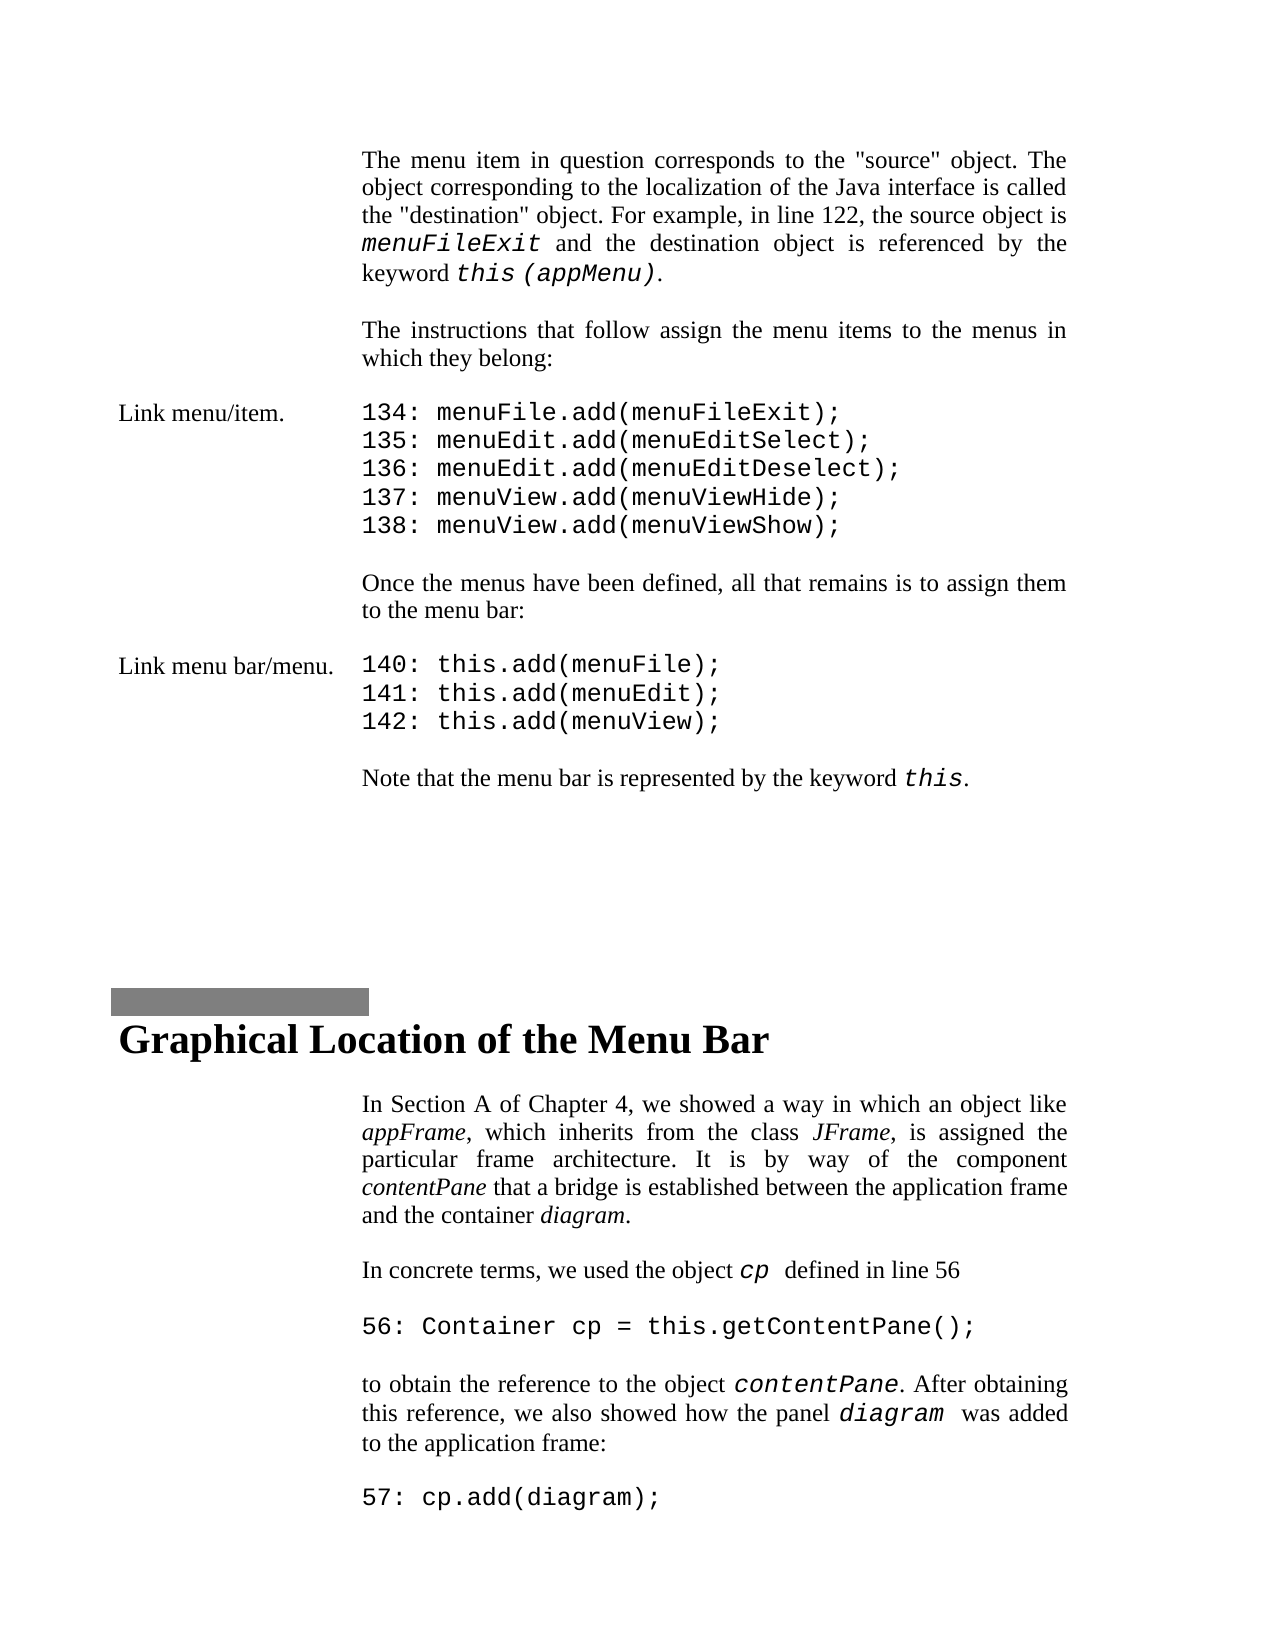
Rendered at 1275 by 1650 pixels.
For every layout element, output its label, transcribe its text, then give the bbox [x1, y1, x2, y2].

table_header 57: cp.add(diagram); [354, 1485, 1075, 1513]
table_header The instructions that follow assign the menu items to the menus in which they belong: [354, 316, 1075, 372]
table_header to obtain the reference to the object contentPane. After obtaining this reference, we also showed how the panel diagram was added to the application frame: [354, 1370, 1075, 1457]
table_header [111, 988, 369, 1016]
table_header [111, 1090, 354, 1228]
table_header Once the menus have been defined, all that remains is to assign them to the menu bar: [354, 569, 1075, 624]
table_header [111, 1485, 354, 1513]
table_header Link menu/item. [111, 399, 354, 541]
table_header The menu item in question corresponds to the "source" object. The object corresponding to the localization of the Java interface is called the "destination" object. For example, in line 122, the source object is menuFileExit and the destination object is referenced by the keyword this (appMenu). [354, 146, 1075, 288]
table_header [111, 1314, 354, 1342]
table_header [111, 569, 354, 624]
table_header In concrete terms, we used the object cp defined in line 56 [354, 1256, 1075, 1286]
table_header [111, 1256, 354, 1286]
table_header In Section A of Chapter 4, we showed a way in which an object like appFrame, which inherits from the class JFrame, is assigned the particular frame architecture. It is by way of the component contentPane that a bridge is established between the application frame and the container diagram. [354, 1090, 1075, 1228]
table_header [111, 1370, 354, 1457]
table_header [111, 765, 354, 794]
table_header [111, 146, 354, 288]
table_header 140: this.add(menuFile); 141: this.add(menuEdit); 142: this.add(menuView); [354, 652, 1075, 737]
table_header [111, 316, 354, 372]
table_header 134: menuFile.add(menuFileExit); 135: menuEdit.add(menuEditSelect); 136: menuEdit.add(menuEditDeselect); 137: menuView.add(menuViewHide); 138: menuView.add(menuViewShow); [354, 399, 1075, 541]
table_header 56: Container cp = this.getContentPane(); [354, 1314, 1075, 1342]
subtitle Graphical Location of the Menu Bar [118, 1016, 1157, 1062]
table_header Note that the menu bar is represented by the keyword this. [354, 765, 1075, 794]
table_header Link menu bar/menu. [111, 652, 354, 737]
